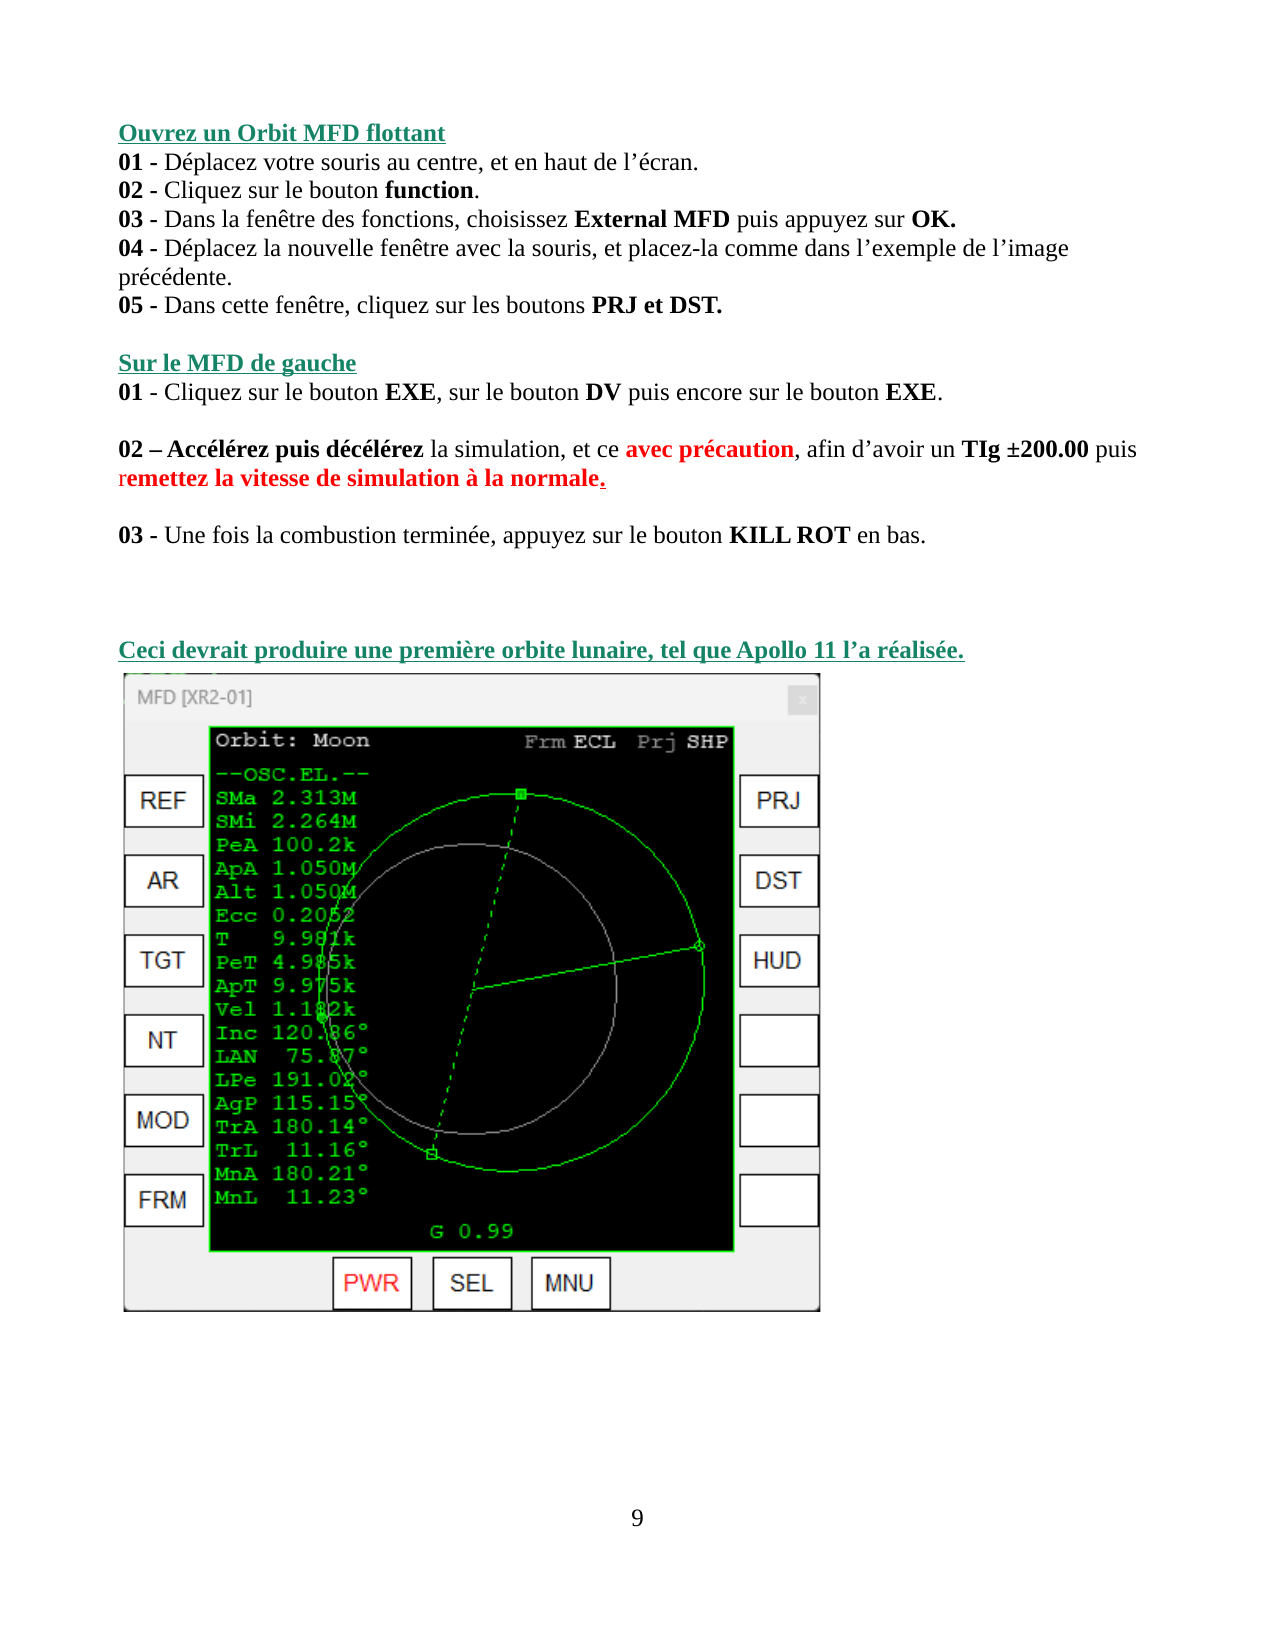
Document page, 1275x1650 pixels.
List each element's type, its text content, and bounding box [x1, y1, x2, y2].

text 05 - Dans cette fenêtre, cliquez sur les boutons PRJ et DST. [118, 291, 1157, 319]
text 03 - Une fois la combustion terminée, appuyez sur le bouton KILL ROT en bas. [118, 521, 1157, 549]
text Ouvrez un Orbit MFD flottant [118, 118, 1157, 147]
text 02 – Accélérez puis décélérez la simulation, et ce avec précaution, afin d’avoir un TIg ±200.00 puis remettez la vitesse de simulation à la normale. [118, 434, 1157, 492]
text Ceci devrait produire une première orbite lunaire, tel que Apollo 11 l’a réalisée. [118, 636, 1157, 664]
text Sur le MFD de gauche [118, 348, 1157, 377]
text 02 - Cliquez sur le bouton function. [118, 176, 1157, 204]
text 01 - Déplacez votre souris au centre, et en haut de l’écran. [118, 147, 1157, 176]
picture [123, 673, 821, 1312]
text 03 - Dans la fenêtre des fonctions, choisissez External MFD puis appuyez sur OK. [118, 204, 1157, 233]
text 04 - Déplacez la nouvelle fenêtre avec la souris, et placez-la comme dans l’exemple de l’image précédente. [118, 233, 1157, 291]
text 01 - Cliquez sur le bouton EXE, sur le bouton DV puis encore sur le bouton EXE. [118, 377, 1157, 406]
